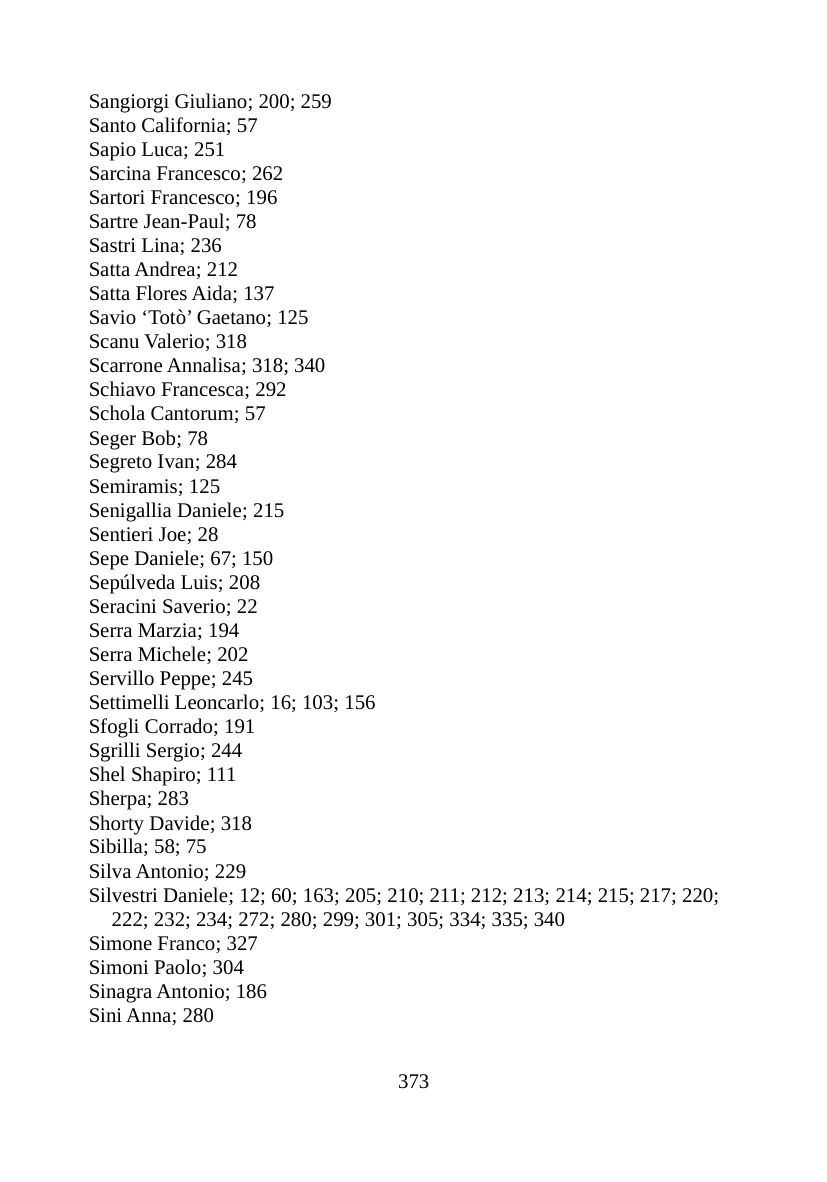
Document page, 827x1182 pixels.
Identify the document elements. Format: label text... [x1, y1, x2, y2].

text Sepúlveda Luis; 208 [88, 570, 738, 594]
text Silvestri Daniele; 12; 60; 163; 205; 210; 211; 212; 213; 214; 215; 217; 220; 222; 232; 234; 272; 280; 299; 301; 305; 334; 335; 340 [88, 883, 738, 931]
text Simoni Paolo; 304 [88, 955, 738, 979]
text Sepe Daniele; 67; 150 [88, 546, 738, 570]
text Servillo Peppe; 245 [88, 666, 738, 690]
text Scarrone Annalisa; 318; 340 [88, 353, 738, 377]
text Sentieri Joe; 28 [88, 522, 738, 546]
text Sgrilli Sergio; 244 [88, 738, 738, 762]
text Sini Anna; 280 [88, 1003, 738, 1027]
text Sinagra Antonio; 186 [88, 979, 738, 1003]
text Shorty Davide; 318 [88, 810, 738, 834]
text Savio ‘Totò’ Gaetano; 125 [88, 305, 738, 329]
text Satta Andrea; 212 [88, 257, 738, 281]
text Sangiorgi Giuliano; 200; 259 [88, 88, 738, 113]
text Semiramis; 125 [88, 473, 738, 498]
text Sibilla; 58; 75 [88, 834, 738, 858]
text Sastri Lina; 236 [88, 233, 738, 257]
text Schiavo Francesca; 292 [88, 377, 738, 401]
text Scanu Valerio; 318 [88, 329, 738, 353]
text Serra Michele; 202 [88, 642, 738, 666]
text Segreto Ivan; 284 [88, 449, 738, 473]
text Seracini Saverio; 22 [88, 594, 738, 618]
text Schola Cantorum; 57 [88, 401, 738, 425]
text Satta Flores Aida; 137 [88, 281, 738, 305]
text Santo California; 57 [88, 113, 738, 137]
text Serra Marzia; 194 [88, 618, 738, 642]
text Simone Franco; 327 [88, 931, 738, 955]
text Sartori Francesco; 196 [88, 185, 738, 209]
text Seger Bob; 78 [88, 425, 738, 449]
text Sarcina Francesco; 262 [88, 161, 738, 185]
text Sherpa; 283 [88, 786, 738, 810]
text Senigallia Daniele; 215 [88, 498, 738, 522]
text Settimelli Leoncarlo; 16; 103; 156 [88, 690, 738, 714]
text Sfogli Corrado; 191 [88, 714, 738, 738]
text Sartre Jean-Paul; 78 [88, 209, 738, 233]
text Silva Antonio; 229 [88, 858, 738, 883]
text Sapio Luca; 251 [88, 137, 738, 161]
text Shel Shapiro; 111 [88, 762, 738, 786]
